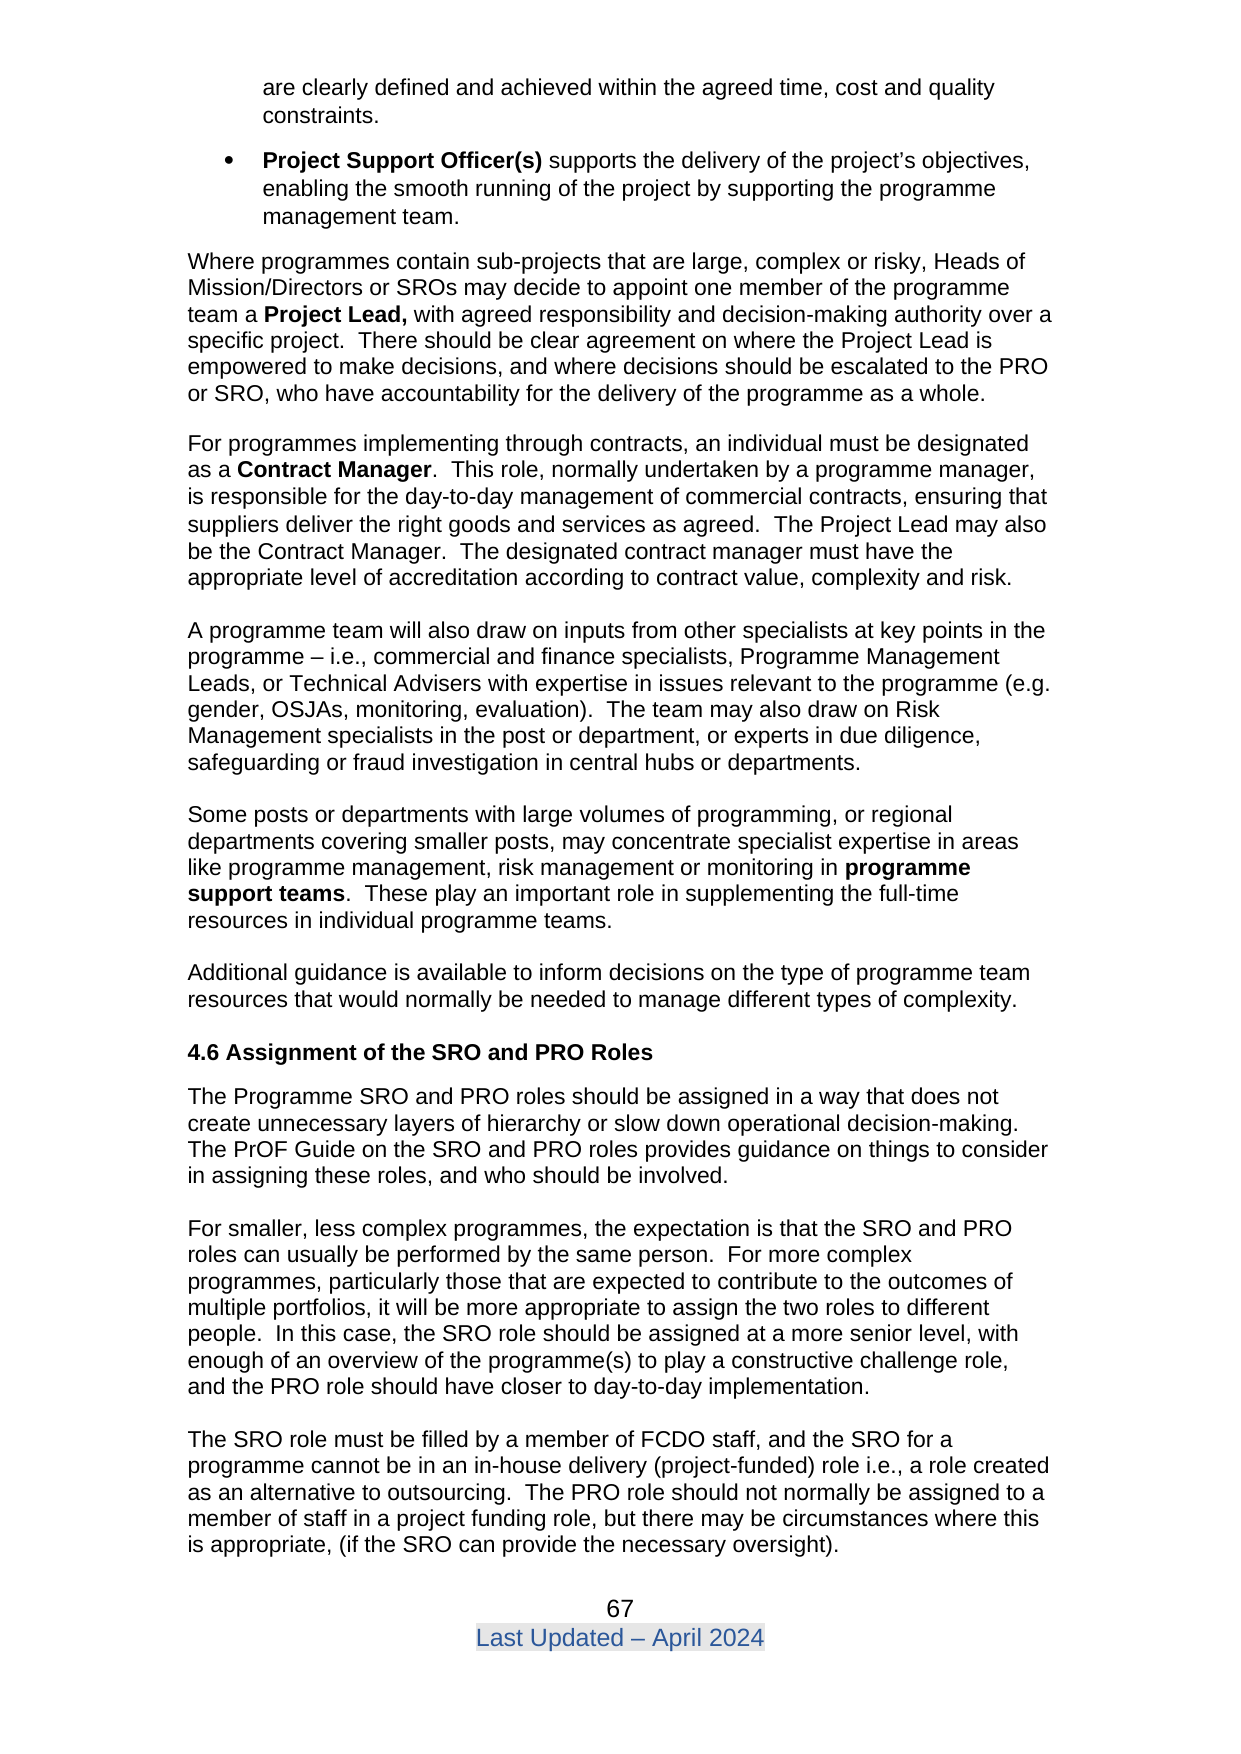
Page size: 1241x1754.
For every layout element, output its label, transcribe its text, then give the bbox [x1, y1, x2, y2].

list are clearly defined and achieved within the agreed time, cost and quality constraints. [225, 74, 1053, 128]
text The Programme SRO and PRO roles should be assigned in a way that does not create unnecessary layers of hierarchy or slow down operational decision-making. The PrOF Guide on the SRO and PRO roles provides guidance on things to consider in assigning these roles, and who should be involved. [187, 1083, 1053, 1189]
text Where programmes contain sub-projects that are large, complex or risky, Heads of Mission/Directors or SROs may decide to appoint one member of the programme team a Project Lead, with agreed responsibility and decision-making authority over a specific project. There should be clear agreement on where the Project Lead is empowered to make decisions, and where decisions should be escalated to the PRO or SRO, who have accountability for the delivery of the programme as a whole. [187, 248, 1053, 406]
text Additional guidance is available to inform decisions on the type of programme team resources that would normally be needed to manage different types of complexity. [187, 959, 1053, 1012]
list 4.6 Assignment of the SRO and PRO Roles [187, 1038, 1053, 1065]
list Project Support Officer(s) supports the delivery of the project’s objectives, enabling the smooth running of the project by supporting the programme management team. [225, 147, 1053, 229]
text For smaller, less complex programmes, the expectation is that the SRO and PRO roles can usually be performed by the same person. For more complex programmes, particularly those that are expected to contribute to the outcomes of multiple portfolios, it will be more appropriate to assign the two roles to different people. In this case, the SRO role should be assigned at a more senior level, with enough of an overview of the programme(s) to play a constructive challenge role, and the PRO role should have closer to day-to-day implementation. [187, 1215, 1053, 1399]
text A programme team will also draw on inputs from other specialists at key points in the programme – i.e., commercial and finance specialists, Programme Management Leads, or Technical Advisers with expertise in issues relevant to the programme (e.g. gender, OSJAs, monitoring, evaluation). The team may also draw on Risk Management specialists in the post or department, or experts in due diligence, safeguarding or fraud investigation in central hubs or departments. [187, 617, 1053, 775]
text For programmes implementing through contracts, an individual must be designated as a Contract Manager. This role, normally undertaken by a programme manager, is responsible for the day-to-day management of commercial contracts, ensuring that suppliers deliver the right goods and services as agreed. The Project Lead may also be the Contract Manager. The designated contract manager must have the appropriate level of accreditation according to contract value, complexity and risk. [187, 430, 1053, 590]
text Some posts or departments with large volumes of programming, or regional departments covering smaller posts, may concentrate specialist expertise in areas like programme management, risk management or monitoring in programme support teams. These play an important role in supplementing the full-time resources in individual programme teams. [187, 801, 1053, 933]
text The SRO role must be filled by a member of FCDO staff, and the SRO for a programme cannot be in an in-house delivery (project-funded) role i.e., a role created as an alternative to outsourcing. The PRO role should not normally be assigned to a member of staff in a project funding role, but there may be circumstances where this is appropriate, (if the SRO can provide the necessary oversight). [187, 1426, 1053, 1558]
